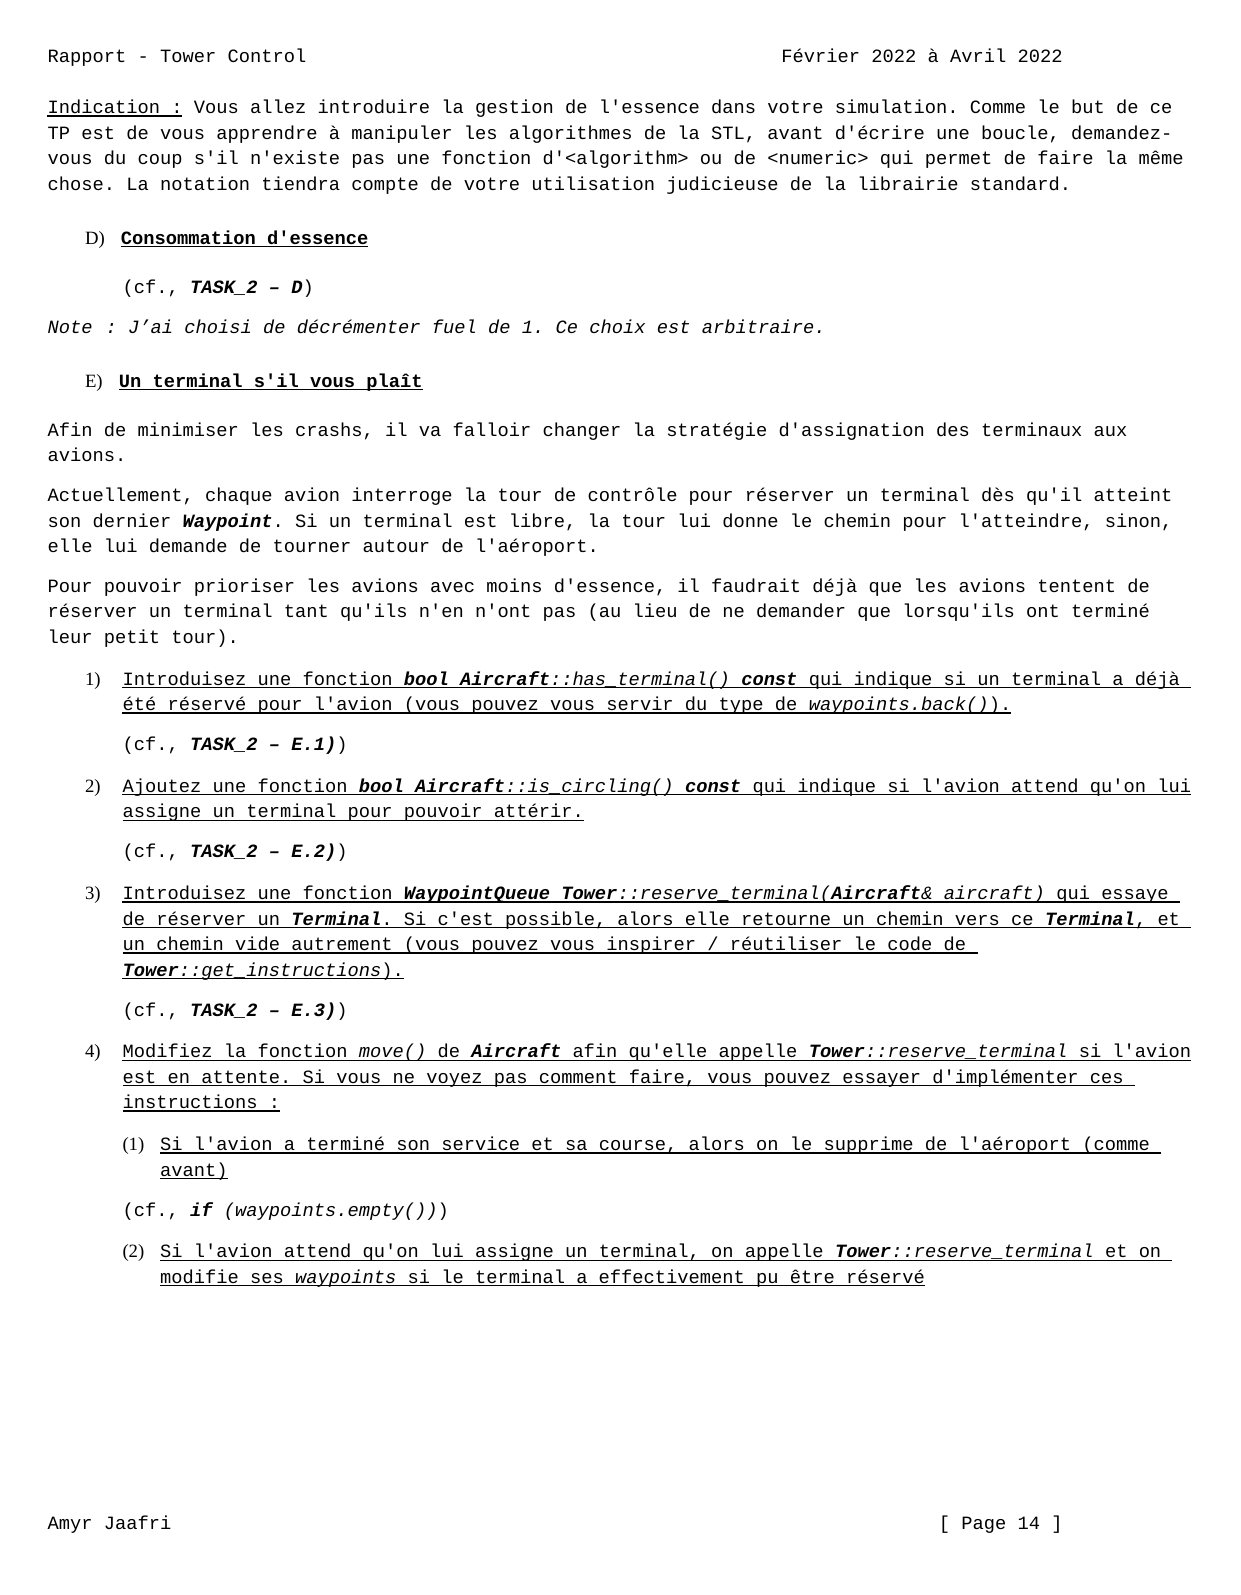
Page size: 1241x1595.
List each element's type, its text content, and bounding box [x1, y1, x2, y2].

subtitle Un terminal s'il vous plaît [85, 370, 1193, 414]
text (cf., TASK_2 – E.1)) [47, 735, 1193, 756]
text (cf., TASK_2 – E.3)) [47, 1000, 1193, 1022]
text Afin de minimiser les crashs, il va falloir changer la stratégie d'assignation des terminaux aux avions. [47, 421, 1193, 467]
list Si l'avion a terminé son service et sa course, alors on le supprime de l'aéroport (comme avant) [122, 1133, 1193, 1182]
list Si l'avion attend qu'on lui assigne un terminal, on appelle Tower::reserve_terminal et on modifie ses waypoints si le terminal a effectivement pu être réservé [122, 1240, 1193, 1289]
list Ajoutez une fonction bool Aircraft::is_circling() const qui indique si l'avion attend qu'on lui assigne un terminal pour pouvoir attérir. [85, 775, 1193, 823]
text (cf., TASK_2 – E.2)) [47, 842, 1193, 863]
list Introduisez une fonction WaypointQueue Tower::reserve_terminal(Aircraft& aircraft) qui essaye de réserver un Terminal. Si c'est possible, alors elle retourne un chemin vers ce Terminal, et un chemin vide autrement (vous pouvez vous inspirer / réutiliser le code de Tower::get_instructions). [85, 882, 1193, 982]
subtitle Consommation d'essence [85, 227, 1193, 271]
text (cf., TASK_2 – D) [47, 277, 1193, 299]
text (cf., if (waypoints.empty())) [47, 1200, 1193, 1222]
list Modifiez la fonction move() de Aircraft afin qu'elle appelle Tower::reserve_terminal si l'avion est en attente. Si vous ne voyez pas comment faire, vous pouvez essayer d'implémenter ces instructions : [85, 1040, 1193, 1114]
text Actuellement, chaque avion interroge la tour de contrôle pour réserver un terminal dès qu'il atteint son dernier Waypoint. Si un terminal est libre, la tour lui donne le chemin pour l'atteindre, sinon, elle lui demande de tourner autour de l'aéroport. [47, 486, 1193, 558]
list Introduisez une fonction bool Aircraft::has_terminal() const qui indique si un terminal a déjà été réservé pour l'avion (vous pouvez vous servir du type de waypoints.back()). [85, 668, 1193, 716]
text Pour pouvoir prioriser les avions avec moins d'essence, il faudrait déjà que les avions tentent de réserver un terminal tant qu'ils n'en n'ont pas (au lieu de ne demander que lorsqu'ils ont terminé leur petit tour). [47, 577, 1193, 649]
text Indication : Vous allez introduire la gestion de l'essence dans votre simulation. Comme le but de ce TP est de vous apprendre à manipuler les algorithmes de la STL, avant d'écrire une boucle, demandez-vous du coup s'il n'existe pas une fonction d'<algorithm> ou de <numeric> qui permet de faire la même chose. La notation tiendra compte de votre utilisation judicieuse de la librairie standard. [47, 98, 1193, 196]
text Note : J’ai choisi de décrémenter fuel de 1. Ce choix est arbitraire. [47, 317, 1193, 339]
